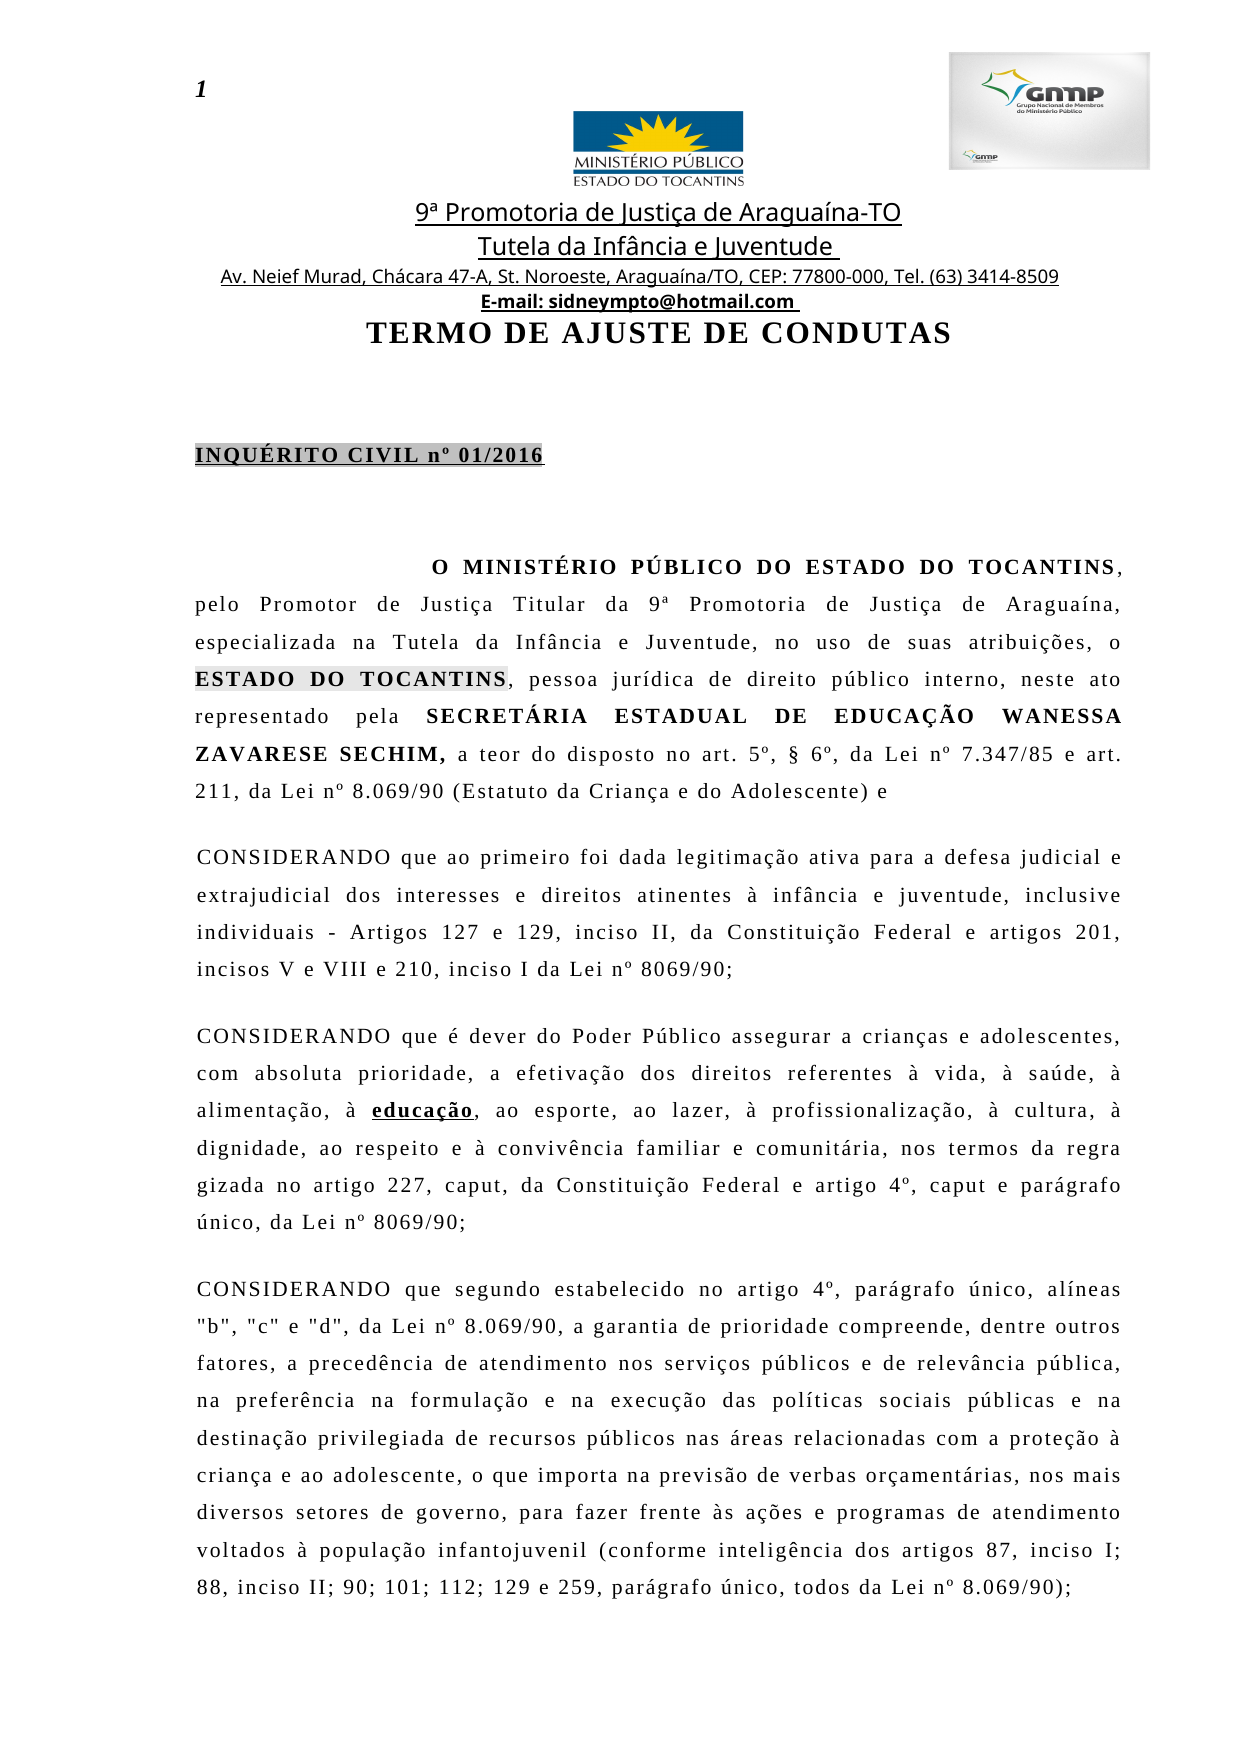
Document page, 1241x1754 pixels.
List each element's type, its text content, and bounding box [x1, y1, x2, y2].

text O MINISTÉRIO PÚBLICO DO ESTADO DO TOCANTINS, pelo Promotor de Justiça Titular da 9ª Promotoria de Justiça de Araguaína, especializada na Tutela da Infância e Juventude, no uso de suas atribuições, o ESTADO DO TOCANTINS, pessoa jurídica de direito público interno, neste ato representado pela SECRETÁRIA ESTADUAL DE EDUCAÇÃO WANESSA ZAVARESE SECHIM, a teor do disposto no art. 5º, § 6º, da Lei nº 7.347/85 e art. 211, da Lei nº 8.069/90 (Estatuto da Criança e do Adolescente) e [195, 554, 1122, 803]
text CONSIDERANDO que ao primeiro foi dada legitimação ativa para a defesa judicial e extrajudicial dos interesses e direitos atinentes à infância e juventude, inclusive individuais - Artigos 127 e 129, inciso II, da Constituição Federal e artigos 201, incisos V e VIII e 210, inciso I da Lei nº 8069/90; [197, 844, 1122, 981]
text CONSIDERANDO que é dever do Poder Público assegurar a crianças e adolescentes, com absoluta prioridade, a efetivação dos direitos referentes à vida, à saúde, à alimentação, à educação, ao esporte, ao lazer, à profissionalização, à cultura, à dignidade, ao respeito e à convivência familiar e comunitária, nos termos da regra gizada no artigo 227, caput, da Constituição Federal e artigo 4º, caput e parágrafo único, da Lei nº 8069/90; [197, 1023, 1122, 1234]
text TERMO DE AJUSTE DE CONDUTAS [195, 314, 1122, 350]
text CONSIDERANDO que segundo estabelecido no artigo 4º, parágrafo único, alíneas "b", "c" e "d", da Lei nº 8.069/90, a garantia de prioridade compreende, dentre outros fatores, a precedência de atendimento nos serviços públicos e de relevância pública, na preferência na formulação e na execução das políticas sociais públicas e na destinação privilegiada de recursos públicos nas áreas relacionadas com a proteção à criança e ao adolescente, o que importa na previsão de verbas orçamentárias, nos mais diversos setores de governo, para fazer frente às ações e programas de atendimento voltados à população infantojuvenil (conforme inteligência dos artigos 87, inciso I; 88, inciso II; 90; 101; 112; 129 e 259, parágrafo único, todos da Lei nº 8.069/90); [197, 1276, 1122, 1599]
picture [573, 111, 744, 186]
text INQUÉRITO CIVIL nº 01/2016 [195, 442, 1122, 467]
picture [948, 52, 1150, 170]
